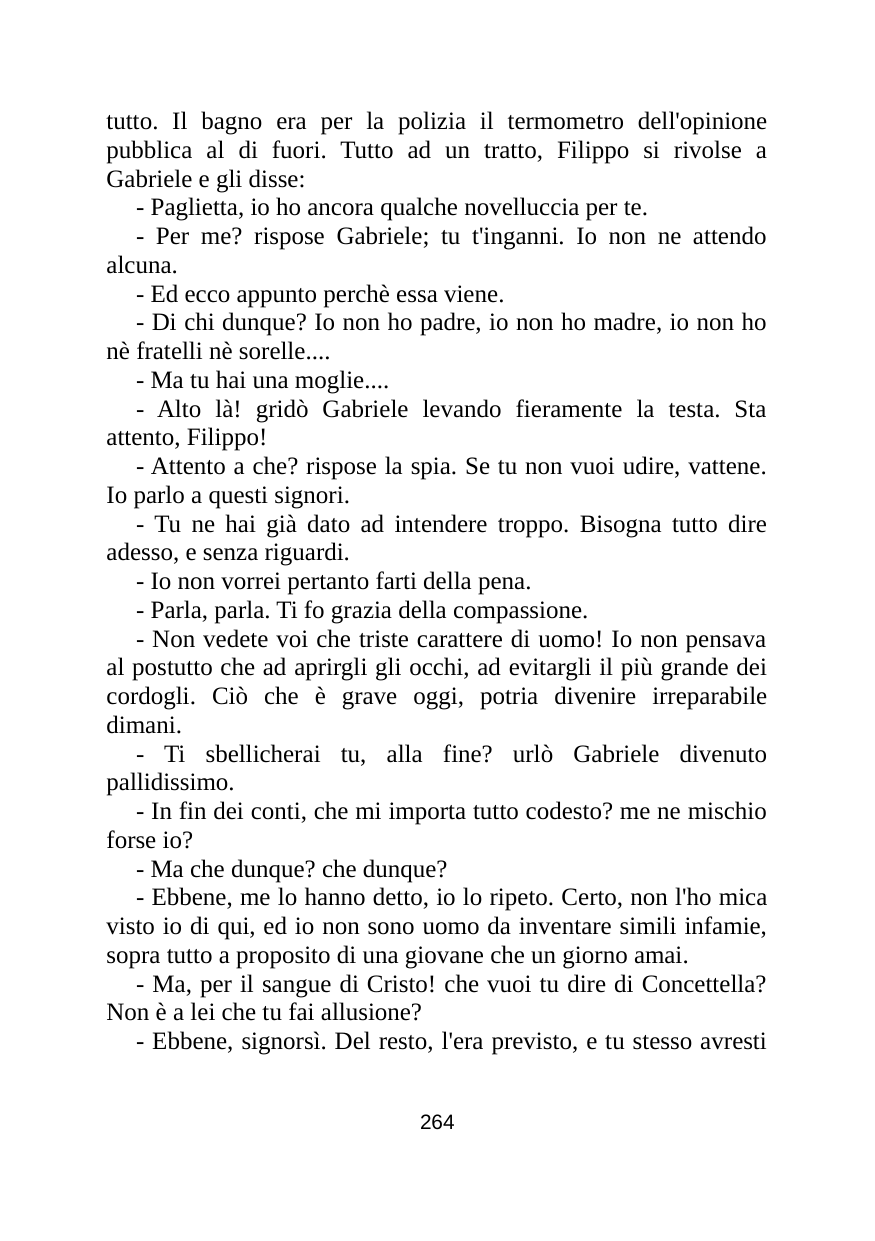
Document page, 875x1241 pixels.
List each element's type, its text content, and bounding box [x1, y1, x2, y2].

text - Ma che dunque? che dunque? [106, 854, 768, 882]
text - Io non vorrei pertanto farti della pena. [106, 566, 768, 595]
text - Alto là! gridò Gabriele levando fieramente la testa. Sta attento, Filippo! [106, 394, 768, 451]
text - Ebbene, me lo hanno detto, io lo ripeto. Certo, non l'ho mica visto io di qui, ed io non sono uomo da inventare simili infamie, sopra tutto a proposito di una giovane che un giorno amai. [106, 882, 768, 969]
text - Di chi dunque? Io non ho padre, io non ho madre, io non ho nè fratelli nè sorelle.... [106, 307, 768, 365]
text - Ma tu hai una moglie.... [106, 365, 768, 394]
text - Attento a che? rispose la spia. Se tu non vuoi udire, vattene. Io parlo a questi signori. [106, 451, 768, 509]
text - Tu ne hai già dato ad intendere troppo. Bisogna tutto dire adesso, e senza riguardi. [106, 509, 768, 566]
text - Paglietta, io ho ancora qualche novelluccia per te. [106, 192, 768, 221]
text - Non vedete voi che triste carattere di uomo! Io non pensava al postutto che ad aprirgli gli occhi, ad evitargli il più grande dei cordogli. Ciò che è grave oggi, potria divenire irreparabile dimani. [106, 624, 768, 739]
text - Ebbene, signorsì. Del resto, l'era previsto, e tu stesso avresti [106, 1026, 768, 1055]
text - Ti sbellicherai tu, alla fine? urlò Gabriele divenuto pallidissimo. [106, 739, 768, 796]
text - Ed ecco appunto perchè essa viene. [106, 279, 768, 307]
text - Parla, parla. Ti fo grazia della compassione. [106, 595, 768, 624]
text - Per me? rispose Gabriele; tu t'inganni. Io non ne attendo alcuna. [106, 221, 768, 279]
text - Ma, per il sangue di Cristo! che vuoi tu dire di Concettella? Non è a lei che tu fai allusione? [106, 969, 768, 1026]
text - In fin dei conti, che mi importa tutto codesto? me ne mischio forse io? [106, 796, 768, 854]
text tutto. Il bagno era per la polizia il termometro dell'opinione pubblica al di fuori. Tutto ad un tratto, Filippo si rivolse a Gabriele e gli disse: [106, 106, 768, 192]
